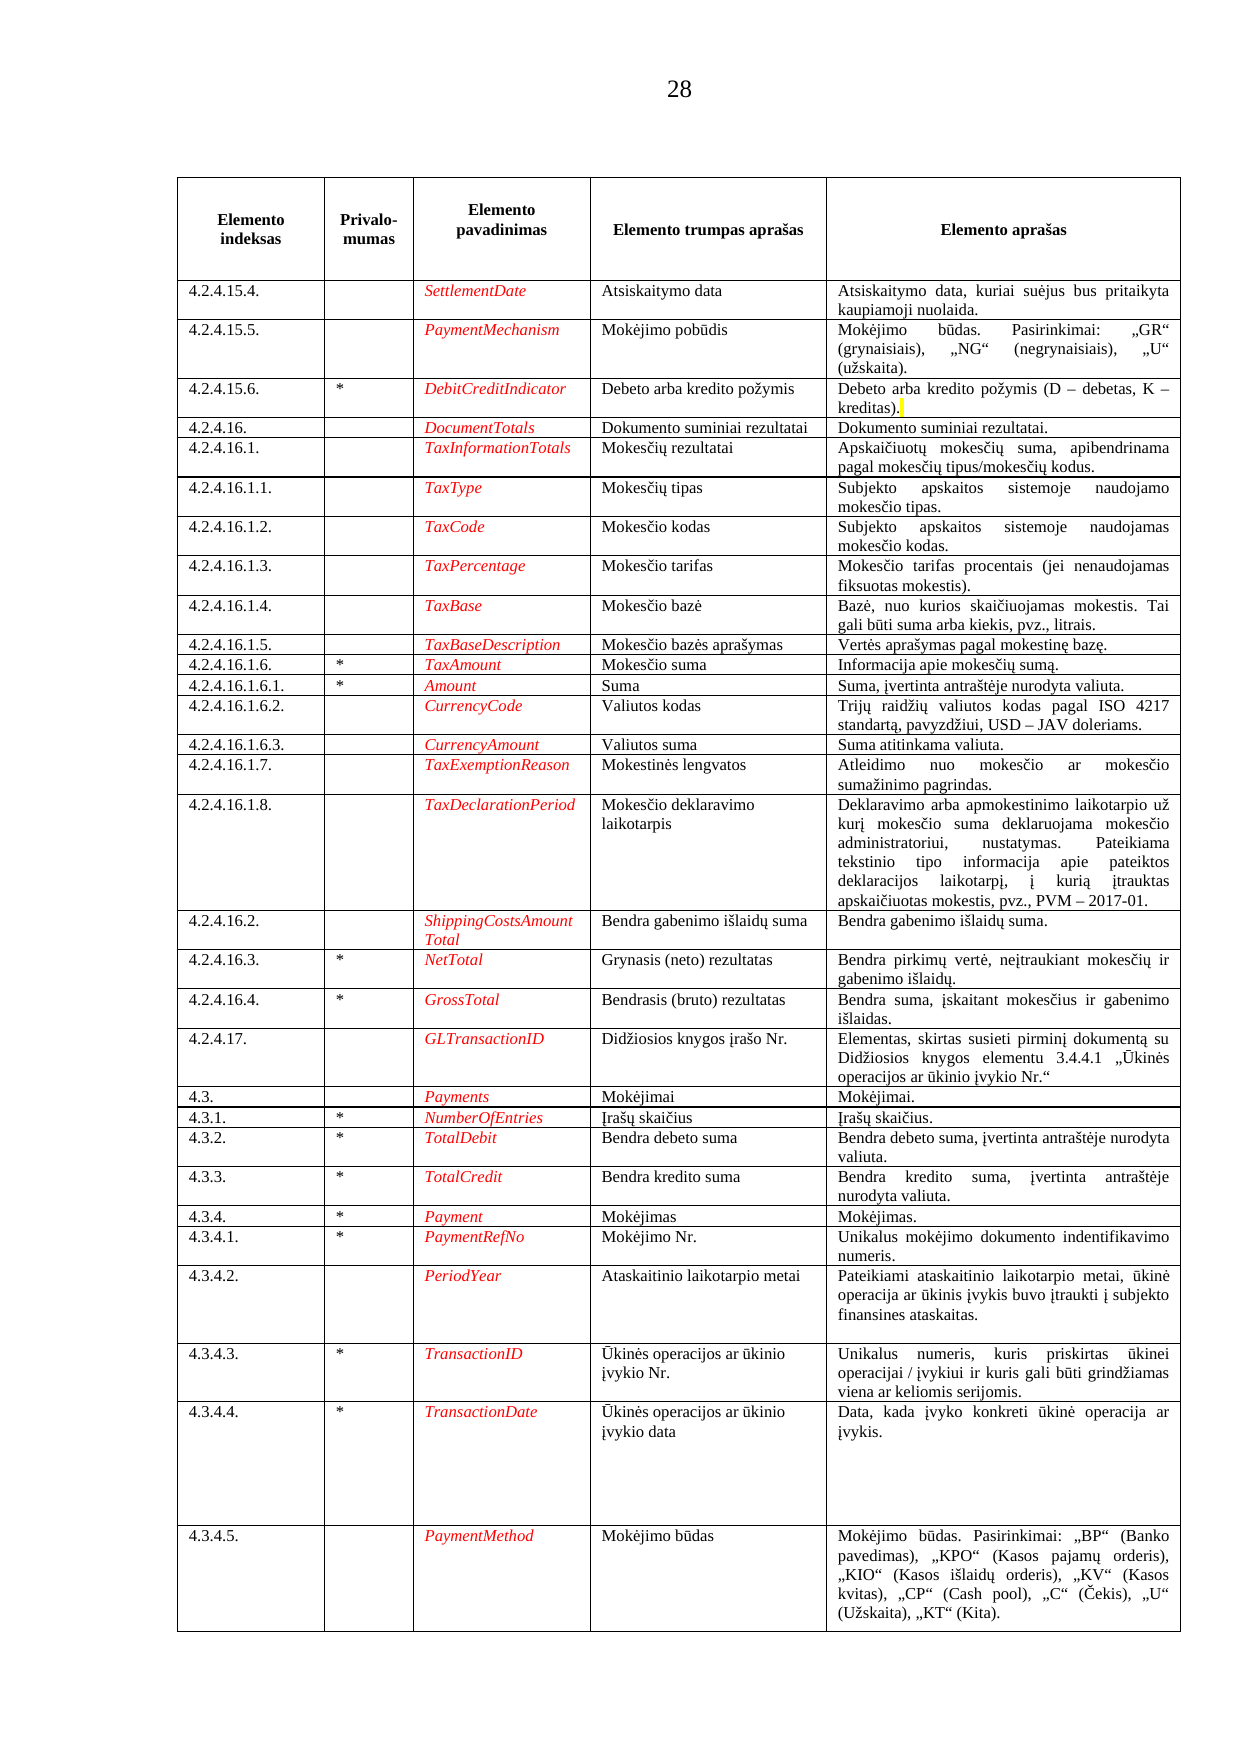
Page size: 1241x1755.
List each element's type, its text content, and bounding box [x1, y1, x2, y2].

table_cell 4.3.2. [178, 1128, 324, 1166]
table_cell 4.2.4.16.1.5. [178, 635, 324, 654]
table_cell DebitCreditIndicator [414, 379, 590, 417]
table_cell * [325, 655, 413, 674]
table_cell [325, 478, 413, 516]
table_cell Mokėjimai [591, 1087, 826, 1106]
table_cell [325, 1087, 413, 1106]
table_cell * [325, 1206, 413, 1226]
table_cell [325, 438, 413, 476]
table_cell 4.2.4.16.2. [178, 911, 324, 949]
table_cell Unikalus numeris, kuris priskirtas ūkinei operacijai / įvykiui ir kuris gali būti grindžiamas viena ar keliomis serijomis. [827, 1344, 1180, 1401]
table_cell TaxAmount [414, 655, 590, 674]
table_cell Grynasis (neto) rezultatas [591, 950, 826, 988]
table_cell 4.2.4.16. [178, 418, 324, 437]
table_cell Mokesčio bazės aprašymas [591, 635, 826, 654]
table_cell Valiutos kodas [591, 696, 826, 734]
table_cell 4.2.4.16.1.6.1. [178, 675, 324, 694]
table_cell 4.3.4.5. [178, 1526, 324, 1631]
table_cell TaxExemptionReason [414, 755, 590, 793]
table_cell 4.2.4.16.1.6. [178, 655, 324, 674]
table_cell * [325, 1167, 413, 1205]
table_header Elemento trumpas aprašas [591, 178, 826, 279]
table_cell Mokesčio deklaravimo laikotarpis [591, 795, 826, 909]
table_cell 4.2.4.15.6. [178, 379, 324, 417]
table_header Elemento indeksas [178, 178, 324, 279]
table_cell CurrencyAmount [414, 735, 590, 754]
table_header Elemento aprašas [827, 178, 1180, 279]
table_cell TotalDebit [414, 1128, 590, 1166]
table_cell * [325, 950, 413, 988]
table_cell [325, 1266, 413, 1343]
table_cell 4.2.4.16.1.2. [178, 517, 324, 555]
table_cell 4.2.4.16.1.8. [178, 795, 324, 909]
table_cell Mokėjimo pobūdis [591, 320, 826, 377]
table_cell Mokėjimas. [827, 1206, 1180, 1226]
table_cell Debeto arba kredito požymis [591, 379, 826, 417]
table_cell TransactionDate [414, 1402, 590, 1525]
table_cell Debeto arba kredito požymis (D – debetas, K – kreditas). [827, 379, 1180, 417]
table_cell [325, 1029, 413, 1086]
table_cell Bendrasis (bruto) rezultatas [591, 989, 826, 1028]
table_cell 4.2.4.16.3. [178, 950, 324, 988]
table_cell * [325, 1344, 413, 1401]
table_cell [325, 418, 413, 437]
table_cell Mokesčio tarifas procentais (jei nenaudojamas fiksuotas mokestis). [827, 556, 1180, 594]
table_cell NumberOfEntries [414, 1108, 590, 1127]
table_cell Deklaravimo arba apmokestinimo laikotarpio už kurį mokesčio suma deklaruojama mokesčio administratoriui, nustatymas. Pateikiama tekstinio tipo informacija apie pateiktos deklaracijos laikotarpį, į kurią įtrauktas apskaičiuotas mokestis, pvz., PVM – 2017-01. [827, 795, 1180, 909]
table_cell Unikalus mokėjimo dokumento indentifikavimo numeris. [827, 1227, 1180, 1265]
table_cell PaymentMechanism [414, 320, 590, 377]
table_cell Apskaičiuotų mokesčių suma, apibendrinama pagal mokesčių tipus/mokesčių kodus. [827, 438, 1180, 476]
table_cell Valiutos suma [591, 735, 826, 754]
table_cell 4.2.4.16.1.1. [178, 478, 324, 516]
table_cell 4.2.4.16.1.3. [178, 556, 324, 594]
table_cell 4.3.1. [178, 1108, 324, 1127]
table_cell Įrašų skaičius [591, 1108, 826, 1127]
table_cell Mokėjimo Nr. [591, 1227, 826, 1265]
table_cell 4.3.4.3. [178, 1344, 324, 1401]
table_cell 4.3. [178, 1087, 324, 1106]
table_cell Trijų raidžių valiutos kodas pagal ISO 4217 standartą, pavyzdžiui, USD – JAV doleriams. [827, 696, 1180, 734]
table_cell [325, 735, 413, 754]
table_cell 4.2.4.16.1. [178, 438, 324, 476]
table_cell Ūkinės operacijos ar ūkinio įvykio data [591, 1402, 826, 1525]
table_cell DocumentTotals [414, 418, 590, 437]
table_cell Bendra gabenimo išlaidų suma. [827, 911, 1180, 949]
table_cell 4.2.4.15.4. [178, 281, 324, 319]
table_cell Mokėjimas [591, 1206, 826, 1226]
table_cell 4.2.4.16.1.7. [178, 755, 324, 793]
table_cell Mokesčių tipas [591, 478, 826, 516]
table_cell PaymentRefNo [414, 1227, 590, 1265]
table_cell [325, 556, 413, 594]
table_cell GLTransactionID [414, 1029, 590, 1086]
table_cell TaxDeclarationPeriod [414, 795, 590, 909]
table_cell Mokesčio kodas [591, 517, 826, 555]
table_cell [325, 635, 413, 654]
table_cell Mokestinės lengvatos [591, 755, 826, 793]
table_cell TaxCode [414, 517, 590, 555]
table_cell * [325, 1402, 413, 1525]
table_cell Subjekto apskaitos sistemoje naudojamo mokesčio tipas. [827, 478, 1180, 516]
table_cell [325, 517, 413, 555]
table_cell * [325, 1128, 413, 1166]
table_cell Mokėjimo būdas. Pasirinkimai: „GR“ (grynaisiais), „NG“ (negrynaisiais), „U“ (užskaita). [827, 320, 1180, 377]
table_cell * [325, 379, 413, 417]
table_cell * [325, 1227, 413, 1265]
table_cell 4.3.4. [178, 1206, 324, 1226]
table_cell Suma atitinkama valiuta. [827, 735, 1180, 754]
table_cell 4.2.4.16.1.6.2. [178, 696, 324, 734]
table_cell Amount [414, 675, 590, 694]
table_cell 4.3.4.2. [178, 1266, 324, 1343]
table_cell TransactionID [414, 1344, 590, 1401]
table_cell Data, kada įvyko konkreti ūkinė operacija ar įvykis. [827, 1402, 1180, 1525]
table_cell Vertės aprašymas pagal mokestinę bazę. [827, 635, 1180, 654]
table_cell Bendra debeto suma [591, 1128, 826, 1166]
table_cell Mokesčio suma [591, 655, 826, 674]
table_cell Atsiskaitymo data [591, 281, 826, 319]
table_cell TaxPercentage [414, 556, 590, 594]
table_cell TaxBase [414, 596, 590, 634]
table_cell [325, 596, 413, 634]
table_cell 4.2.4.16.1.4. [178, 596, 324, 634]
table_cell 4.2.4.17. [178, 1029, 324, 1086]
table_cell TotalCredit [414, 1167, 590, 1205]
table_cell Įrašų skaičius. [827, 1108, 1180, 1127]
table_cell Didžiosios knygos įrašo Nr. [591, 1029, 826, 1086]
table_cell PaymentMethod [414, 1526, 590, 1631]
table_cell Bendra kredito suma [591, 1167, 826, 1205]
table_cell Mokesčio tarifas [591, 556, 826, 594]
table_cell Payments [414, 1087, 590, 1106]
table_cell NetTotal [414, 950, 590, 988]
table_cell GrossTotal [414, 989, 590, 1028]
table_cell 4.2.4.16.4. [178, 989, 324, 1028]
table_cell Bazė, nuo kurios skaičiuojamas mokestis. Tai gali būti suma arba kiekis, pvz., litrais. [827, 596, 1180, 634]
table_cell Suma, įvertinta antraštėje nurodyta valiuta. [827, 675, 1180, 694]
table_cell CurrencyCode [414, 696, 590, 734]
table_cell [325, 1526, 413, 1631]
table_cell Dokumento suminiai rezultatai. [827, 418, 1180, 437]
table_cell 4.3.3. [178, 1167, 324, 1205]
table_cell Dokumento suminiai rezultatai [591, 418, 826, 437]
table_cell Bendra debeto suma, įvertinta antraštėje nurodyta valiuta. [827, 1128, 1180, 1166]
table_cell [325, 755, 413, 793]
table_cell Atsiskaitymo data, kuriai suėjus bus pritaikyta kaupiamoji nuolaida. [827, 281, 1180, 319]
table_cell [325, 795, 413, 909]
table_cell Bendra kredito suma, įvertinta antraštėje nurodyta valiuta. [827, 1167, 1180, 1205]
table_cell * [325, 989, 413, 1028]
table_cell 4.2.4.16.1.6.3. [178, 735, 324, 754]
table_cell Subjekto apskaitos sistemoje naudojamas mokesčio kodas. [827, 517, 1180, 555]
table_cell Payment [414, 1206, 590, 1226]
table_cell * [325, 1108, 413, 1127]
table_cell Elementas, skirtas susieti pirminį dokumentą su Didžiosios knygos elementu 3.4.4.1 „Ūkinės operacijos ar ūkinio įvykio Nr.“ [827, 1029, 1180, 1086]
table_cell 4.2.4.15.5. [178, 320, 324, 377]
table_cell [325, 281, 413, 319]
table_header Elemento pavadinimas [414, 178, 590, 279]
table_cell Mokesčio bazė [591, 596, 826, 634]
table_cell TaxType [414, 478, 590, 516]
table_cell Informacija apie mokesčių sumą. [827, 655, 1180, 674]
table_cell Mokesčių rezultatai [591, 438, 826, 476]
table_cell [325, 696, 413, 734]
table_cell Suma [591, 675, 826, 694]
table_cell TaxBaseDescription [414, 635, 590, 654]
table_cell Mokėjimo būdas. Pasirinkimai: „BP“ (Banko pavedimas), „KPO“ (Kasos pajamų orderis), „KIO“ (Kasos išlaidų orderis), „KV“ (Kasos kvitas), „CP“ (Cash pool), „C“ (Čekis), „U“ (Užskaita), „KT“ (Kita). [827, 1526, 1180, 1631]
table_cell Bendra pirkimų vertė, neįtraukiant mokesčių ir gabenimo išlaidų. [827, 950, 1180, 988]
table_cell * [325, 675, 413, 694]
table_cell 4.3.4.1. [178, 1227, 324, 1265]
table_cell 4.3.4.4. [178, 1402, 324, 1525]
table_cell [325, 911, 413, 949]
table_cell [325, 320, 413, 377]
table_cell Pateikiami ataskaitinio laikotarpio metai, ūkinė operacija ar ūkinis įvykis buvo įtraukti į subjekto finansines ataskaitas. [827, 1266, 1180, 1343]
table_cell TaxInformationTotals [414, 438, 590, 476]
table_cell Ataskaitinio laikotarpio metai [591, 1266, 826, 1343]
table_cell Ūkinės operacijos ar ūkinio įvykio Nr. [591, 1344, 826, 1401]
table_cell Atleidimo nuo mokesčio ar mokesčio sumažinimo pagrindas. [827, 755, 1180, 793]
table_cell Mokėjimai. [827, 1087, 1180, 1106]
table_cell Mokėjimo būdas [591, 1526, 826, 1631]
table_cell SettlementDate [414, 281, 590, 319]
table_cell ShippingCostsAmountTotal [414, 911, 590, 949]
table_cell PeriodYear [414, 1266, 590, 1343]
table_cell Bendra suma, įskaitant mokesčius ir gabenimo išlaidas. [827, 989, 1180, 1028]
table_cell Bendra gabenimo išlaidų suma [591, 911, 826, 949]
table_header Privalo-mumas [325, 178, 413, 279]
